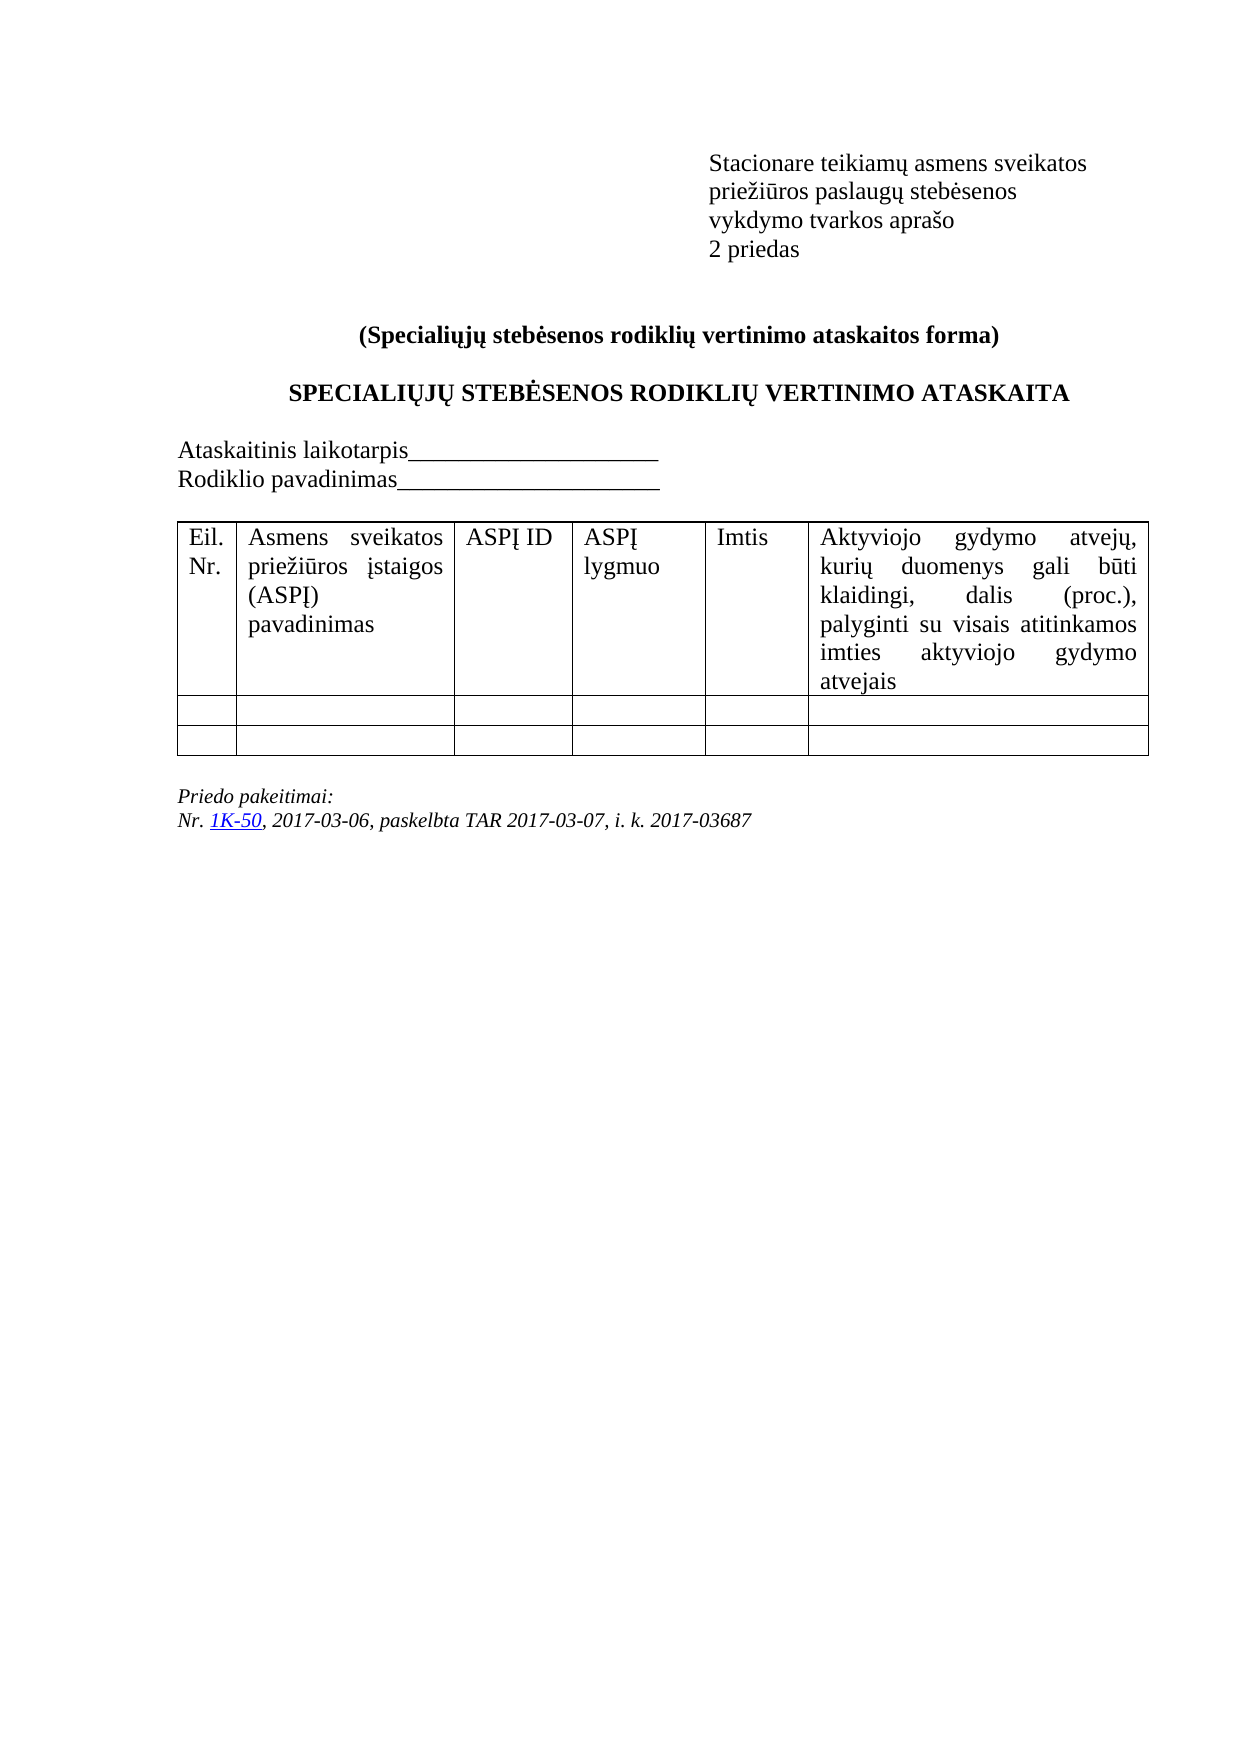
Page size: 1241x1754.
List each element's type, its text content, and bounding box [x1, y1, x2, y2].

table_cell [706, 696, 808, 725]
table_header Imtis [706, 523, 808, 695]
text 2 priedas [177, 234, 1181, 263]
table_cell [237, 696, 454, 725]
table_cell [455, 726, 572, 754]
text Rodiklio pavadinimas_____________________ [177, 464, 1181, 493]
table_cell [809, 726, 1148, 754]
text vykdymo tvarkos aprašo [709, 205, 1181, 234]
text Priedo pakeitimai: [177, 784, 1181, 808]
table_cell [455, 696, 572, 725]
table_cell [178, 696, 236, 725]
table_cell [237, 726, 454, 754]
text Ataskaitinis laikotarpis____________________ [177, 435, 1181, 464]
text Stacionare teikiamų asmens sveikatos priežiūros paslaugų stebėsenos [709, 148, 1181, 205]
table_cell [573, 696, 705, 725]
text Nr. 1K-50, 2017-03-06, paskelbta TAR 2017-03-07, i. k. 2017-03687 [177, 808, 1181, 832]
table_header Aktyviojo gydymo atvejų, kurių duomenys gali būti klaidingi, dalis (proc.), palyginti su visais atitinkamos imties aktyviojo gydymo atvejais [809, 523, 1148, 695]
table_header Eil. Nr. [178, 523, 236, 695]
table_cell [706, 726, 808, 754]
table_header ASPĮ ID [455, 523, 572, 695]
table_cell [178, 726, 236, 754]
table_header Asmens sveikatos priežiūros įstaigos (ASPĮ) pavadinimas [237, 523, 454, 695]
table_header ASPĮ lygmuo [573, 523, 705, 695]
text (Specialiųjų stebėsenos rodiklių vertinimo ataskaitos forma) [177, 320, 1181, 349]
text SPECIALIŲJŲ STEBĖSENOS RODIKLIŲ VERTINIMO ATASKAITA [177, 378, 1181, 406]
table_cell [573, 726, 705, 754]
table_cell [809, 696, 1148, 725]
